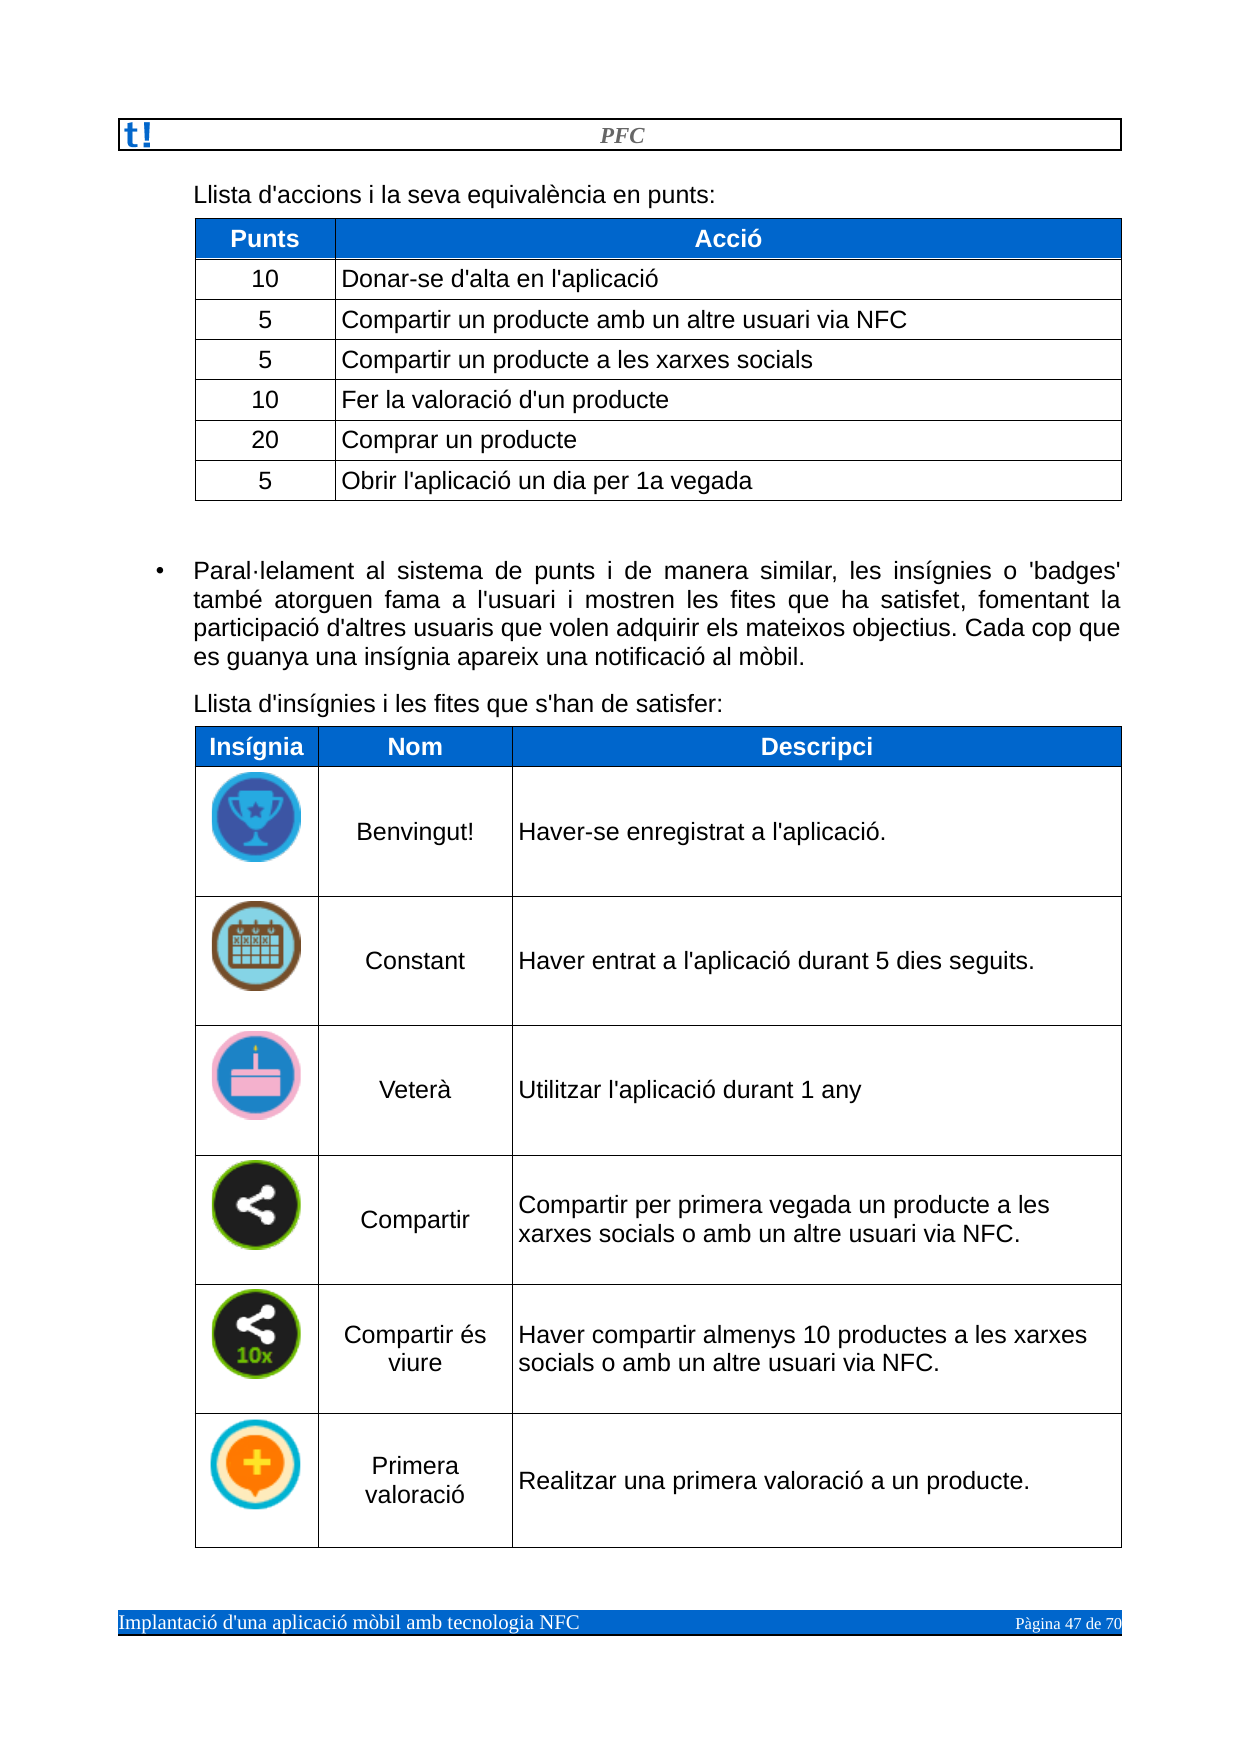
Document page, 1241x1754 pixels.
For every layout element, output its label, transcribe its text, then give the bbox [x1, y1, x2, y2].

table_cell 10 [196, 380, 335, 420]
table_header Nom [319, 727, 512, 766]
table_cell Utilitzar l'aplicació durant 1 any [513, 1026, 1121, 1154]
table_cell [196, 1285, 318, 1289]
table_cell 20 [196, 421, 335, 460]
table_cell 10 [196, 260, 335, 299]
table_cell 5 [196, 340, 335, 379]
table_header Insígnia [196, 727, 318, 766]
list Paral·lelament al sistema de punts i de manera similar, les insígnies o 'badges' també atorguen fama a l'usuari i mostren les fites que ha satisfet, fomentant la participació d'altres usuaris que volen adquirir els mateixos objectius. Cada cop que es guanya una insígnia apareix una notificació al mòbil. [156, 556, 1122, 671]
table_cell Haver compartir almenys 10 productes a les xarxes socials o amb un altre usuari via NFC. [513, 1285, 1121, 1413]
table_cell Compartir per primera vegada un producte a les xarxes socials o amb un altre usuari via NFC. [513, 1156, 1121, 1284]
table_header Acció [336, 219, 1121, 258]
picture [211, 1289, 301, 1379]
picture [123, 121, 151, 148]
table_cell Primera valoració [319, 1414, 512, 1547]
table_cell Comprar un producte [336, 421, 1121, 460]
table_cell 5 [196, 300, 335, 339]
table_cell Compartir un producte amb un altre usuari via NFC [336, 300, 1121, 339]
table_cell [196, 897, 318, 1025]
table_cell Compartir [319, 1156, 512, 1284]
table_header Punts [196, 219, 335, 258]
table_cell Donar-se d'alta en l'aplicació [336, 260, 1121, 299]
table_cell Constant [319, 897, 512, 1025]
picture [209, 1418, 304, 1513]
table_cell [196, 1026, 318, 1154]
table_cell Obrir l'aplicació un dia per 1a vegada [336, 461, 1121, 500]
table_cell Fer la valoració d'un producte [336, 380, 1121, 420]
table_cell [301, 1290, 318, 1378]
table_cell Realitzar una primera valoració a un producte. [513, 1414, 1121, 1547]
table_cell Haver entrat a l'aplicació durant 5 dies seguits. [513, 897, 1121, 1025]
table_cell [196, 1290, 211, 1378]
table_cell [196, 1156, 318, 1284]
list Llista d'insígnies i les fites que s'han de satisfer: [156, 688, 1122, 717]
picture [211, 1031, 301, 1120]
table_cell 5 [196, 461, 335, 500]
table_cell [196, 1414, 318, 1547]
table_cell Haver-se enregistrat a l'aplicació. [513, 767, 1121, 896]
table_cell Veterà [319, 1026, 512, 1154]
picture [211, 901, 301, 991]
picture [211, 1160, 301, 1250]
table_cell [196, 767, 318, 896]
table_cell Compartir un producte a les xarxes socials [336, 340, 1121, 379]
table_cell Benvingut! [319, 767, 512, 896]
picture [211, 772, 301, 862]
list Llista d'accions i la seva equivalència en punts: [156, 181, 1122, 209]
table_header Descripci [513, 727, 1121, 766]
table_cell [196, 1379, 318, 1413]
table_cell Compartir és viure [319, 1285, 512, 1413]
